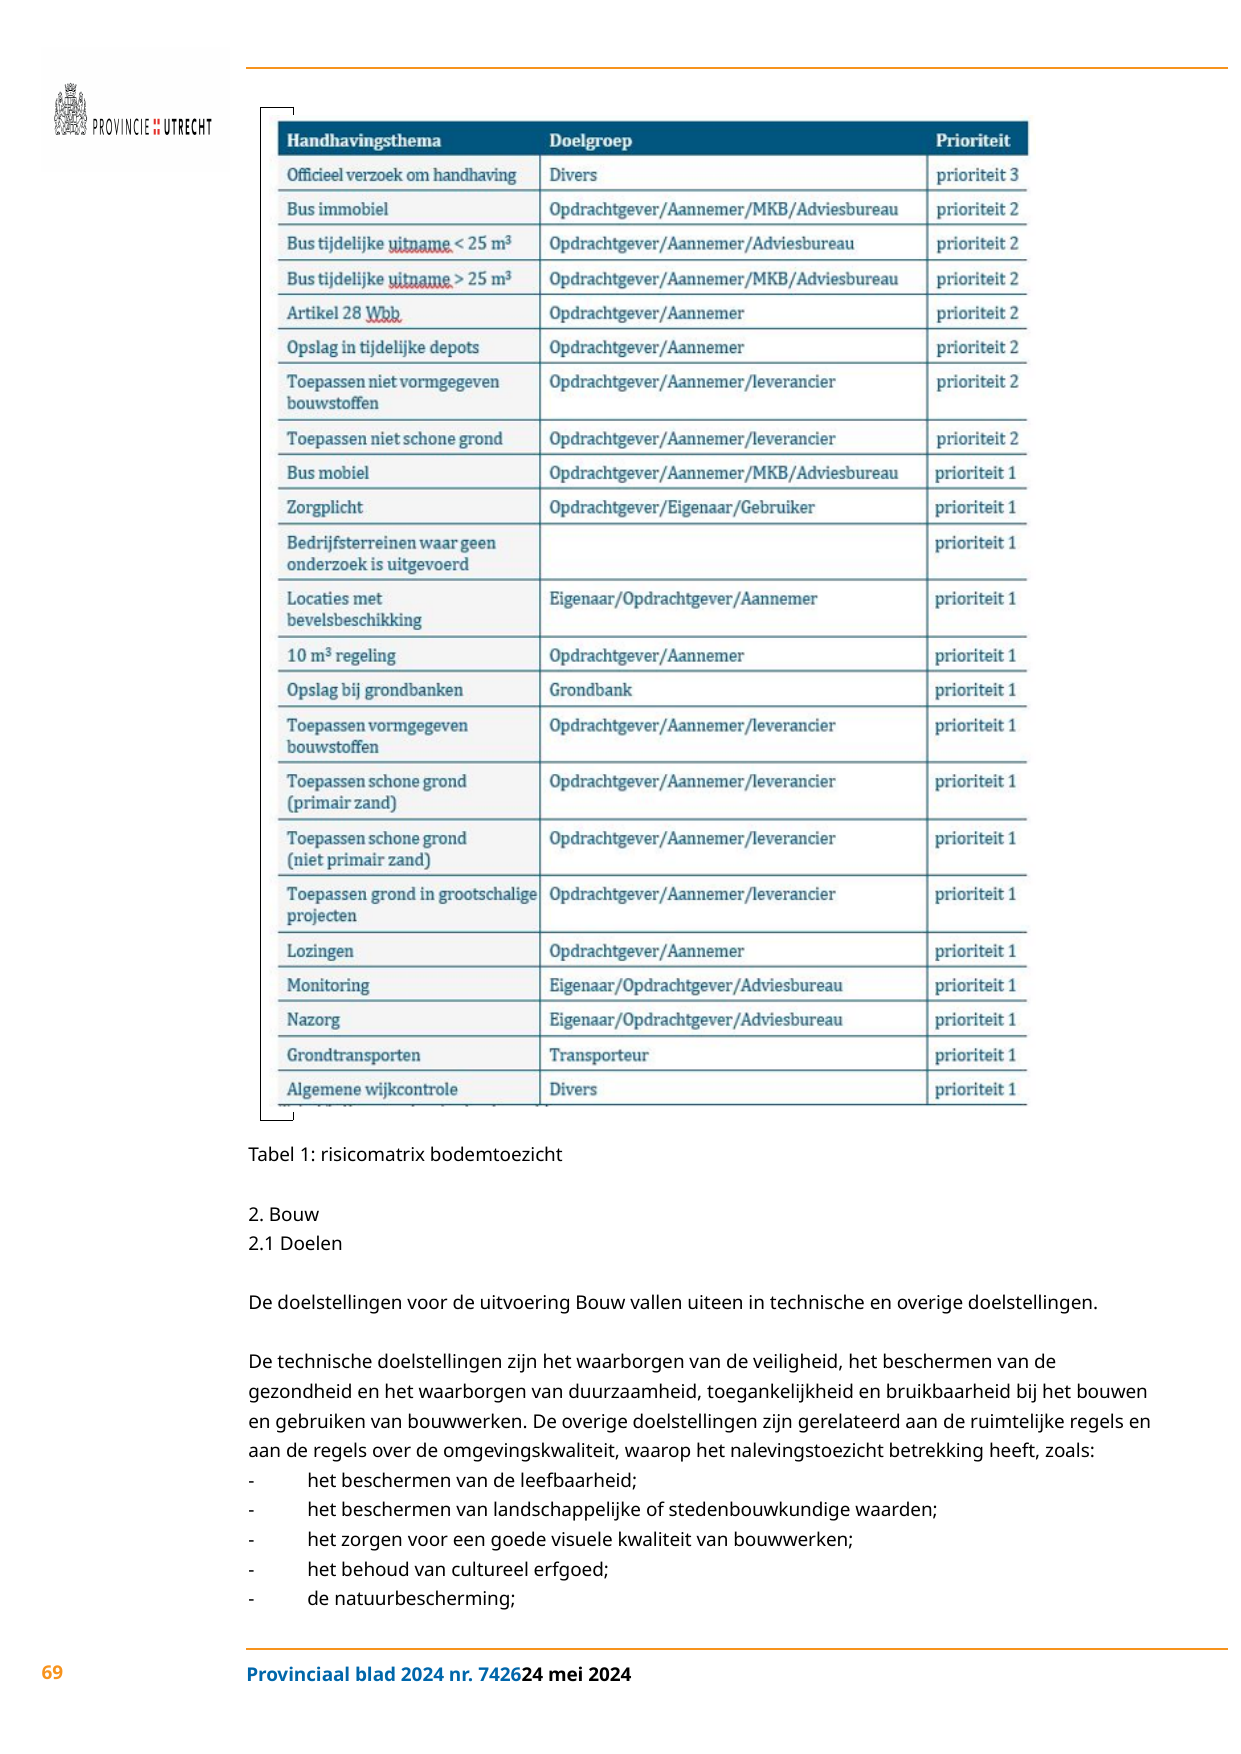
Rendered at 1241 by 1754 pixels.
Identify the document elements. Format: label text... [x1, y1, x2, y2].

text 2.1 Doelen [248, 1230, 1152, 1256]
list het behoud van cultureel erfgoed; [248, 1556, 1152, 1581]
text 2. Bouw [248, 1201, 1152, 1226]
text De technische doelstellingen zijn het waarborgen van de veiligheid, het beschermen van de gezondheid en het waarborgen van duurzaamheid, toegankelijkheid en bruikbaarheid bij het bouwen en gebruiken van bouwwerken. De overige doelstellingen zijn gerelateerd aan de ruimtelijke regels en aan de regels over de omgevingskwaliteit, waarop het nalevingstoezicht betrekking heeft, zoals: [248, 1349, 1152, 1463]
text De doelstellingen voor de uitvoering Bouw vallen uiteen in technische en overige doelstellingen. [248, 1289, 1152, 1315]
text Tabel 1: risicomatrix bodemtoezicht [248, 1142, 1152, 1167]
list het zorgen voor een goede visuele kwaliteit van bouwwerken; [248, 1526, 1152, 1552]
list de natuurbescherming; [248, 1585, 1152, 1611]
picture [41, 47, 231, 172]
picture [268, 115, 1036, 1112]
list het beschermen van de leefbaarheid; [248, 1467, 1152, 1493]
list het beschermen van landschappelijke of stedenbouwkundige waarden; [248, 1497, 1152, 1522]
